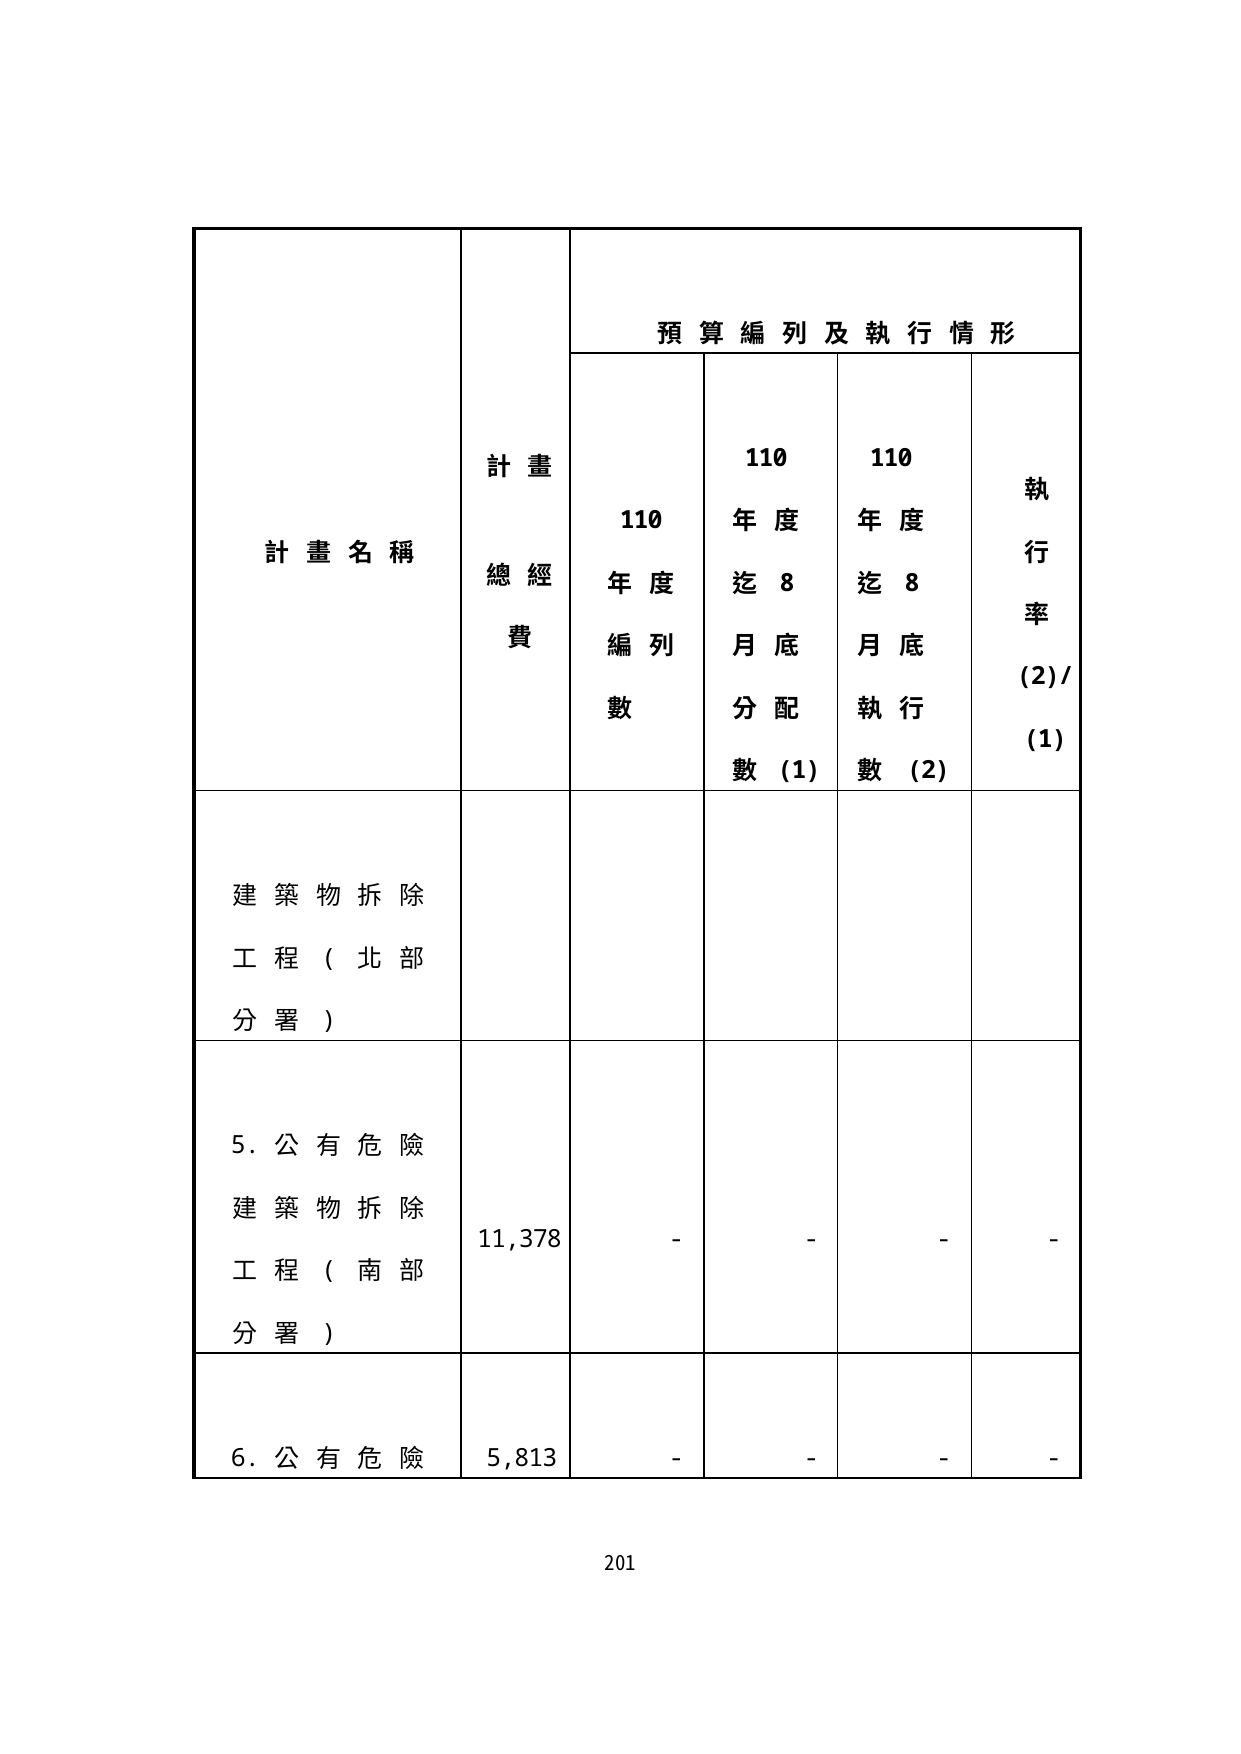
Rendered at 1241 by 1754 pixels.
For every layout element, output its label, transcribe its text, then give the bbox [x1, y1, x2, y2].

table_cell 6.公有危險 [196, 1354, 460, 1477]
table_cell 執行率(2)/(1) [972, 354, 1079, 790]
table_cell [462, 791, 569, 1040]
table_cell - [972, 791, 1079, 1040]
table_cell - [571, 791, 703, 1040]
table_cell 5.公有危險建築物拆除工程(南部分署) [196, 1041, 460, 1352]
table_cell - [705, 1041, 837, 1352]
table_cell - [838, 1354, 971, 1477]
table_cell 110年度迄8月底分配數(1) [705, 354, 837, 790]
table_cell - [705, 1354, 837, 1477]
table_header 預算編列及執行情形 [571, 230, 1079, 352]
table_cell - [972, 1041, 1079, 1352]
table_cell - [838, 791, 971, 1040]
table_header 計畫名稱 [196, 230, 460, 790]
table_cell 5,813 [462, 1354, 569, 1477]
table_cell - [838, 1041, 971, 1352]
table_cell 110年度迄8月底執行數(2) [838, 354, 971, 790]
table_cell - [972, 1354, 1079, 1477]
table_header 計畫 總經費 [462, 230, 569, 790]
table_cell 建築物拆除工程(北部分署) [196, 791, 460, 1040]
table_cell - [705, 791, 837, 1040]
table_cell - [571, 1041, 703, 1352]
table_cell 110年度編列數 [571, 354, 703, 790]
table_cell - [571, 1354, 703, 1477]
table_cell 11,378 [462, 1041, 569, 1352]
